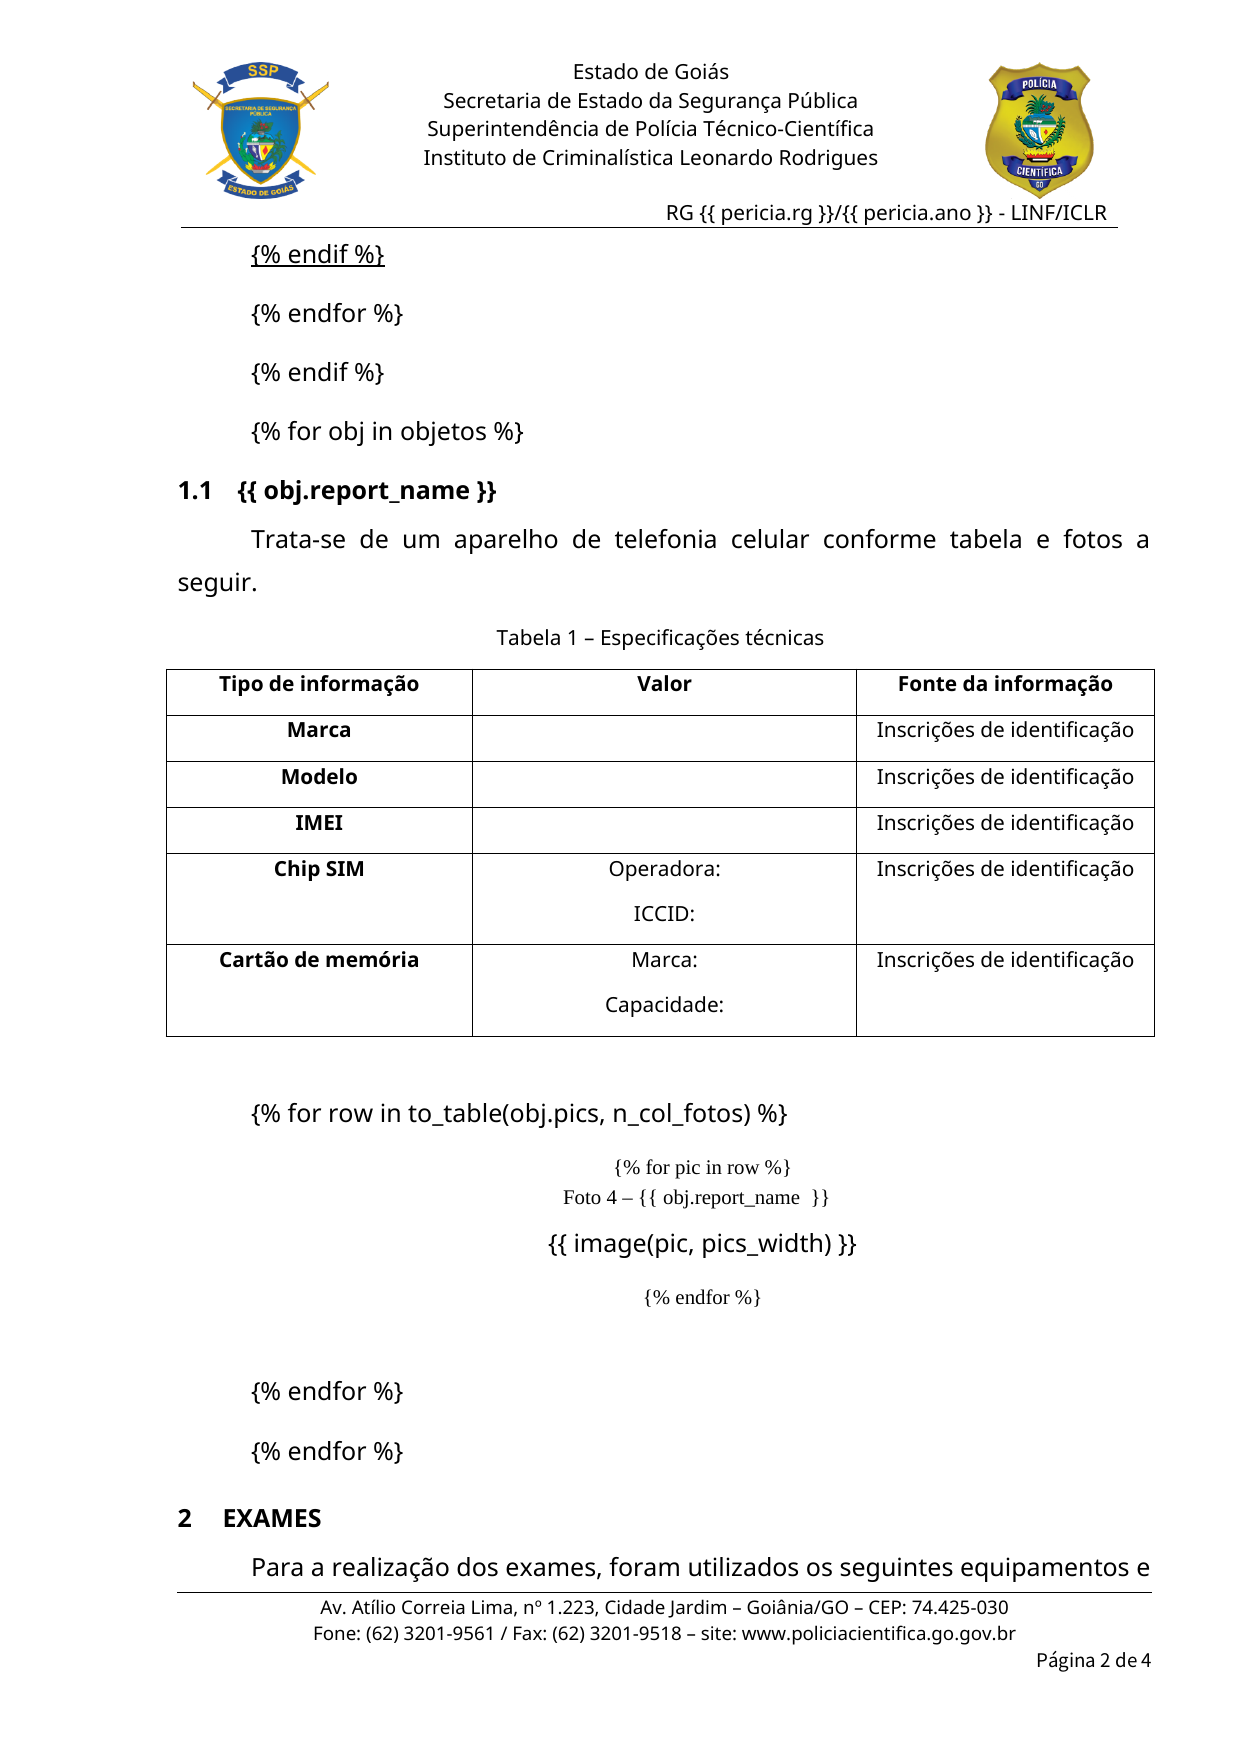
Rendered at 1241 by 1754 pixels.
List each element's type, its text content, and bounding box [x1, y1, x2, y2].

table_cell Chip SIM [167, 854, 472, 944]
table_cell Modelo [167, 762, 472, 807]
text {% for obj in objetos %} [177, 414, 1152, 448]
table_cell Inscrições de identificação [857, 808, 1154, 853]
text {% for row in to_table(obj.pics, n_col_fotos) %} [177, 1096, 1152, 1130]
table_header {% for pic in row %} Foto 4 – {{ obj.report_name }} {{ image(pic, pics_width) }} {% endfor %} [177, 1155, 1216, 1315]
subtitle EXAMES [177, 1501, 1152, 1535]
table_cell Inscrições de identificação [857, 716, 1154, 761]
table_cell Inscrições de identificação [857, 945, 1154, 1036]
table_cell [473, 808, 856, 853]
text {% endif %} [177, 236, 1152, 270]
subtitle {{ obj.report_name }} [177, 473, 1152, 507]
text {% endfor %} [177, 295, 1152, 329]
text {% endfor %} [177, 1374, 1152, 1408]
table_cell Inscrições de identificação [857, 854, 1154, 944]
picture [985, 62, 1094, 199]
table_cell Cartão de memória [167, 945, 472, 1036]
table_cell Valor [473, 670, 856, 714]
text Para a realização dos exames, foram utilizados os seguintes equipamentos e [177, 1549, 1152, 1583]
table_header Tabela 1 – Especificações técnicas [166, 623, 1155, 668]
table_cell [473, 762, 856, 807]
text {% endfor %} [177, 1433, 1152, 1467]
table_cell IMEI [167, 808, 472, 853]
table_cell Tipo de informação [167, 670, 472, 714]
table_cell Fonte da informação [857, 670, 1154, 714]
text Trata-se de um aparelho de telefonia celular conforme tabela e fotos a seguir. [177, 522, 1152, 598]
table_cell Inscrições de identificação [857, 762, 1154, 807]
text {% endif %} [177, 354, 1152, 389]
table_cell Marca [167, 716, 472, 761]
table_cell Operadora: ICCID: [473, 854, 856, 944]
picture [192, 62, 329, 199]
table_cell [473, 716, 856, 761]
table_cell Marca: Capacidade: [473, 945, 856, 1036]
